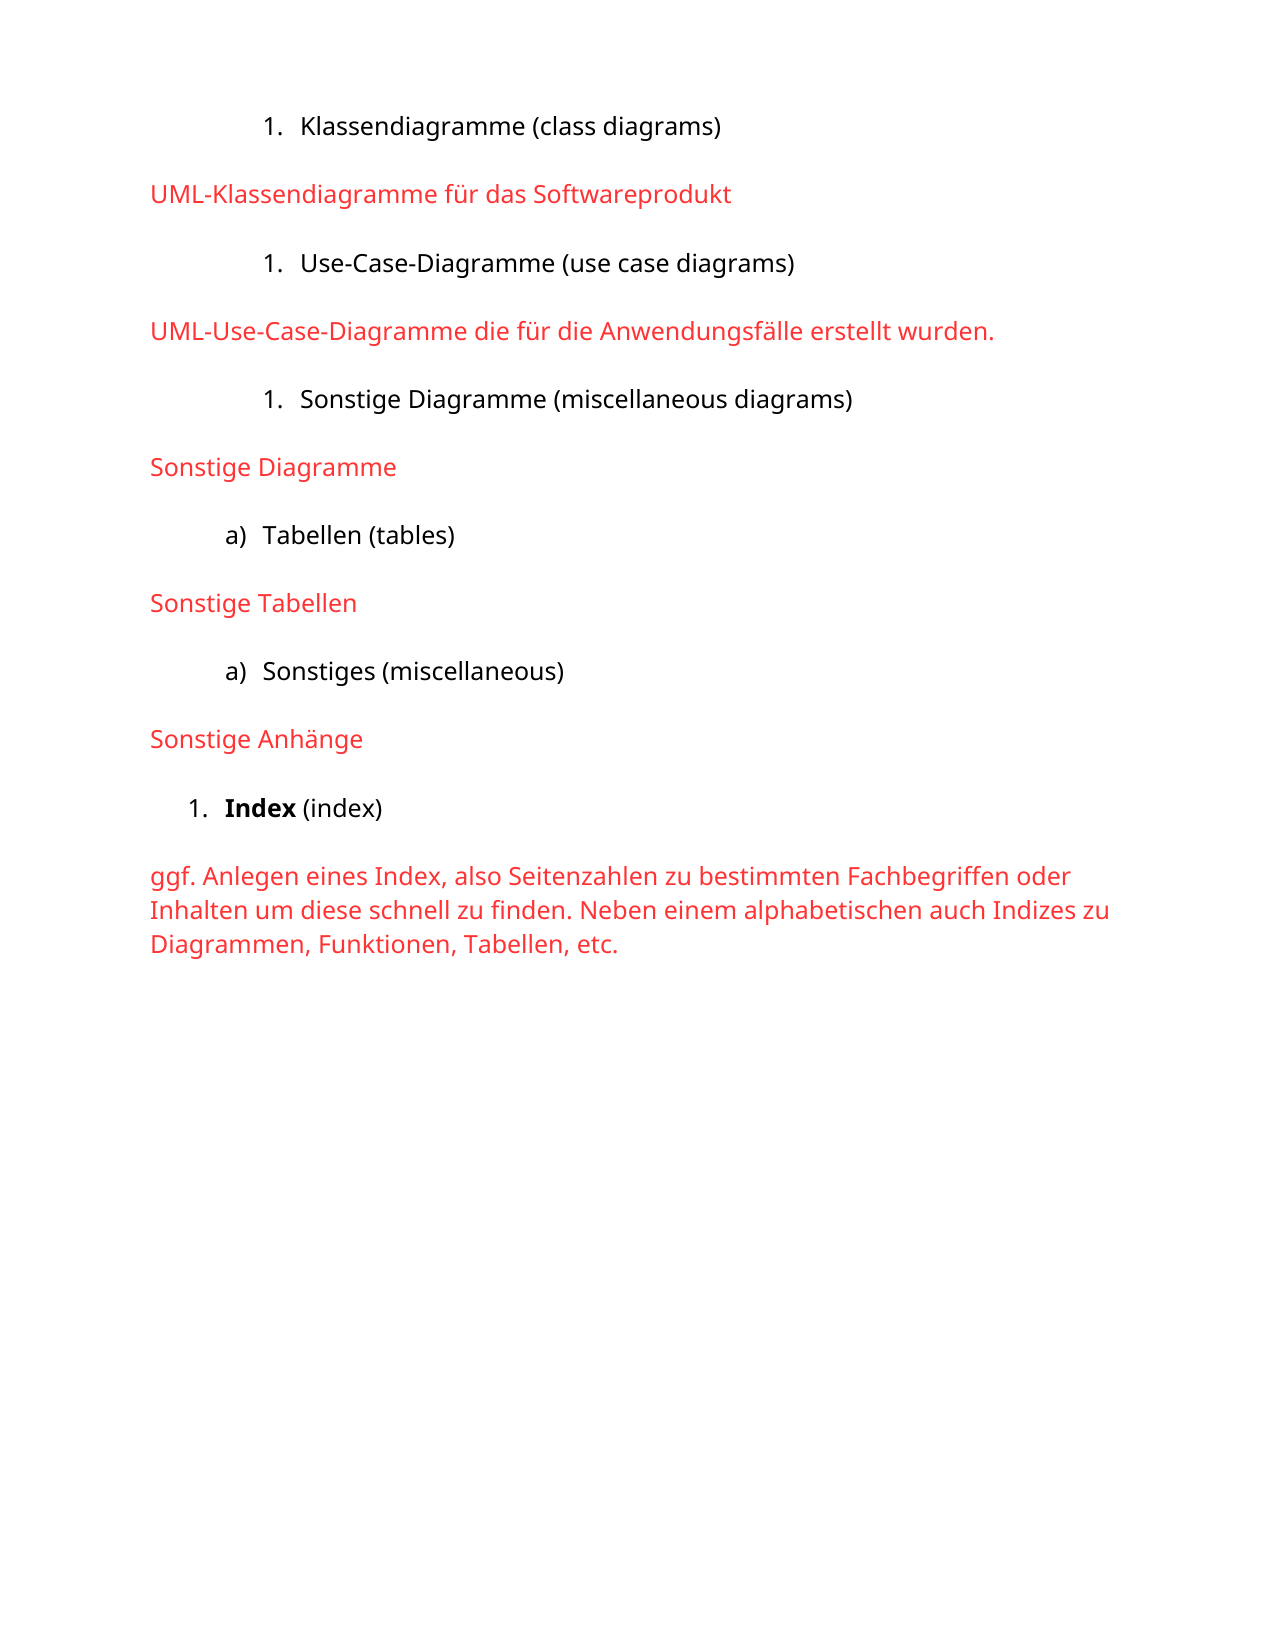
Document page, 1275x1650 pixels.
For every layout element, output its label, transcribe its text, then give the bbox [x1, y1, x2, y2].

text UML-Use-Case-Diagramme die für die Anwendungsfälle erstellt wurden. [150, 313, 1125, 347]
text Sonstige Diagramme [150, 450, 1125, 484]
text UML-Klassendiagramme für das Softwareprodukt [150, 177, 1125, 211]
list Sonstige Diagramme (miscellaneous diagrams) [262, 382, 1125, 416]
list Use-Case-Diagramme (use case diagrams) [262, 245, 1125, 279]
text Sonstige Tabellen [150, 586, 1125, 620]
list Index (index) [187, 790, 1125, 824]
text ggf. Anlegen eines Index, also Seitenzahlen zu bestimmten Fachbegriffen oder Inhalten um diese schnell zu finden. Neben einem alphabetischen auch Indizes zu Diagrammen, Funktionen, Tabellen, etc. [150, 858, 1125, 961]
list Klassendiagramme (class diagrams) [262, 109, 1125, 143]
list Tabellen (tables) [225, 518, 1125, 552]
list Sonstiges (miscellaneous) [225, 654, 1125, 688]
text Sonstige Anhänge [150, 722, 1125, 756]
